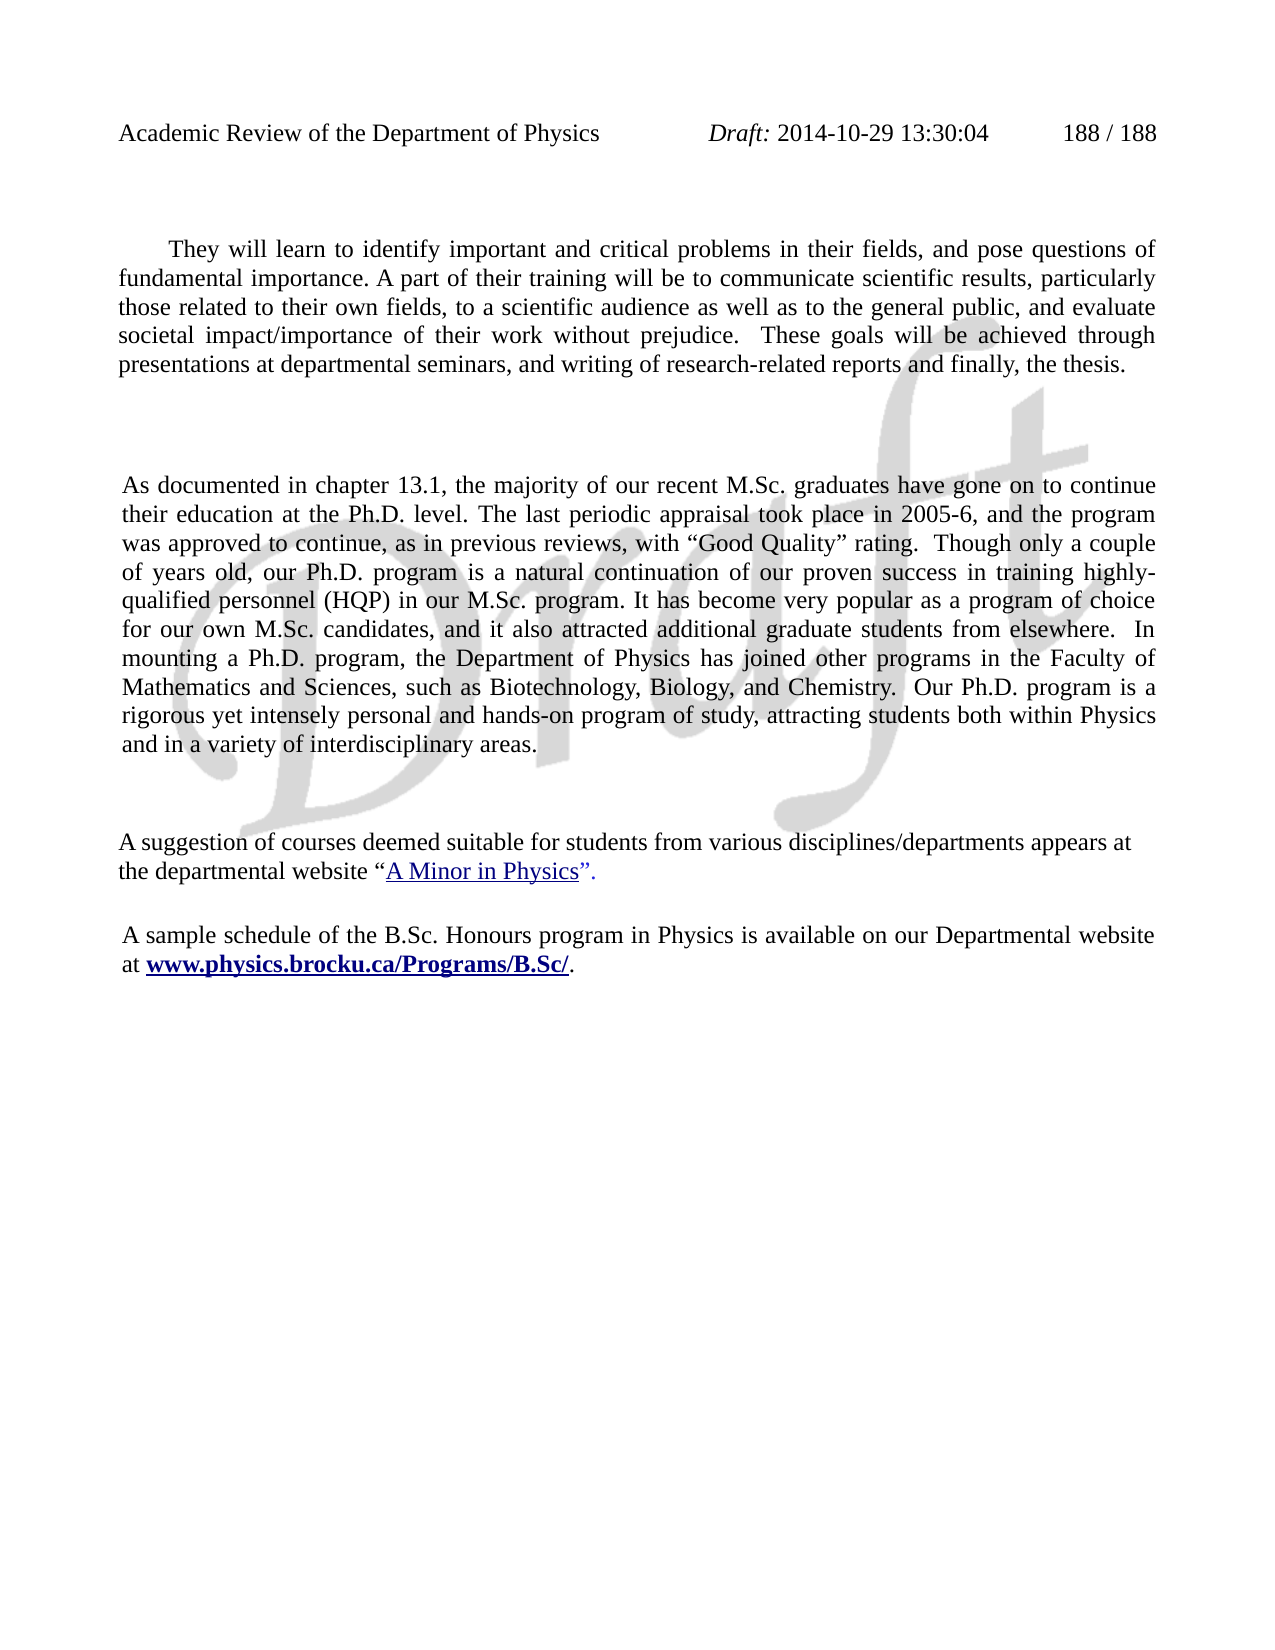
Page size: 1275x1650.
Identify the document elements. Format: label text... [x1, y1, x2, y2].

picture [118, 118, 1157, 234]
picture [118, 378, 1157, 827]
picture [118, 885, 1157, 1532]
text A sample schedule of the B.Sc. Honours program in Physics is available on our Departmental website at www.physics.brocku.ca/Programs/B.Sc/. [122, 921, 1157, 978]
text They will learn to identify important and critical problems in their fields, and pose questions of fundamental importance. A part of their training will be to communicate scientific results, particularly those related to their own fields, to a scientific audience as well as to the general public, and evaluate societal impact/importance of their work without prejudice. These goals will be achieved through presentations at departmental seminars, and writing of research-related reports and finally, the thesis. [118, 234, 1157, 378]
text As documented in chapter 13.1, the majority of our recent M.Sc. graduates have gone on to continue their education at the Ph.D. level. The last periodic appraisal took place in 2005-6, and the program was approved to continue, as in previous reviews, with “Good Quality” rating. Though only a couple of years old, our Ph.D. program is a natural continuation of our proven success in training highly-qualified personnel (HQP) in our M.Sc. program. It has become very popular as a program of choice for our own M.Sc. candidates, and it also attracted additional graduate students from elsewhere. In mounting a Ph.D. program, the Department of Physics has joined other programs in the Faculty of Mathematics and Sciences, such as Biotechnology, Biology, and Chemistry. Our Ph.D. program is a rigorous yet intensely personal and hands-on program of study, attracting students both within Physics and in a variety of interdisciplinary areas. [122, 470, 1157, 758]
list A suggestion of courses deemed suitable for students from various disciplines/departments appears at the departmental website “A Minor in Physics”. [118, 827, 1157, 885]
